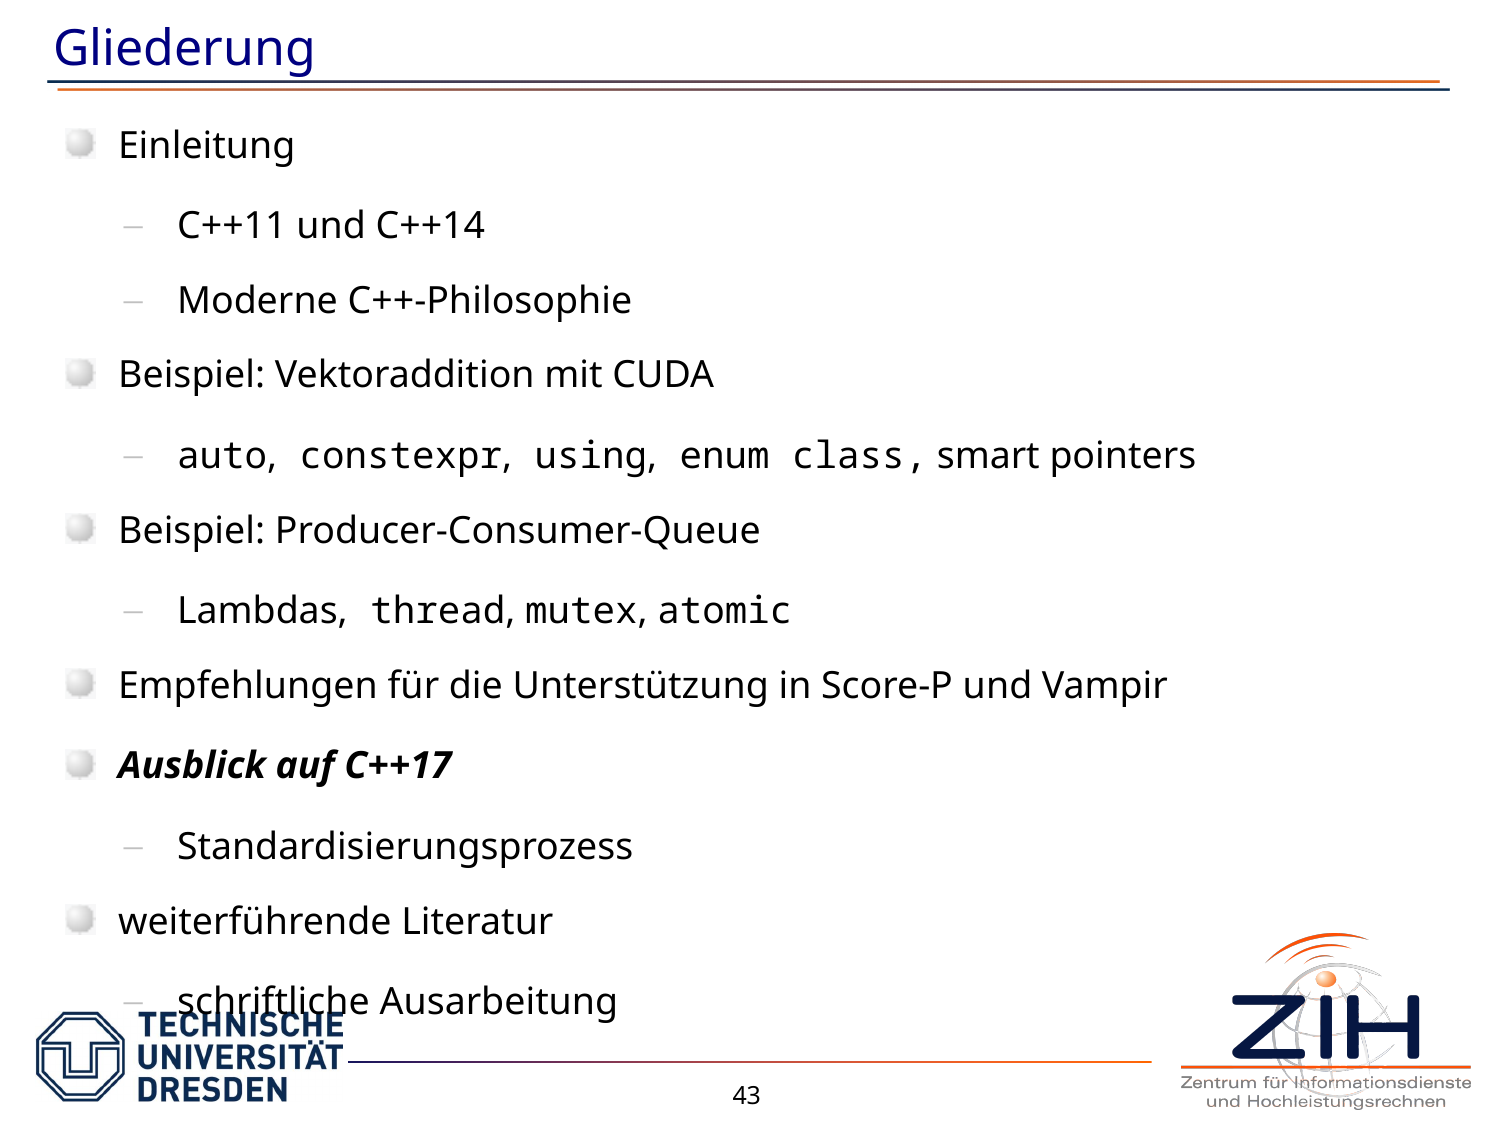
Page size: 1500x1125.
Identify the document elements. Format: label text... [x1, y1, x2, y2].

picture [35, 1011, 343, 1102]
picture [47, 80, 1450, 91]
picture [1181, 933, 1471, 1110]
list Einleitung C++11 und C++14 Moderne C++-Philosophie Beispiel: Vektoraddition mit CUDA auto, constexpr, using, enum class, smart pointers Beispiel: Producer-Consumer-Queue Lambdas, thread, mutex, atomic Empfehlungen für die Unterstützung in Score-P und Vampir Ausblick auf C++17 Standardisierungsprozess weiterführende Literatur schriftliche Ausarbeitung [29, 118, 1418, 941]
title Gliederung [53, 12, 1453, 81]
